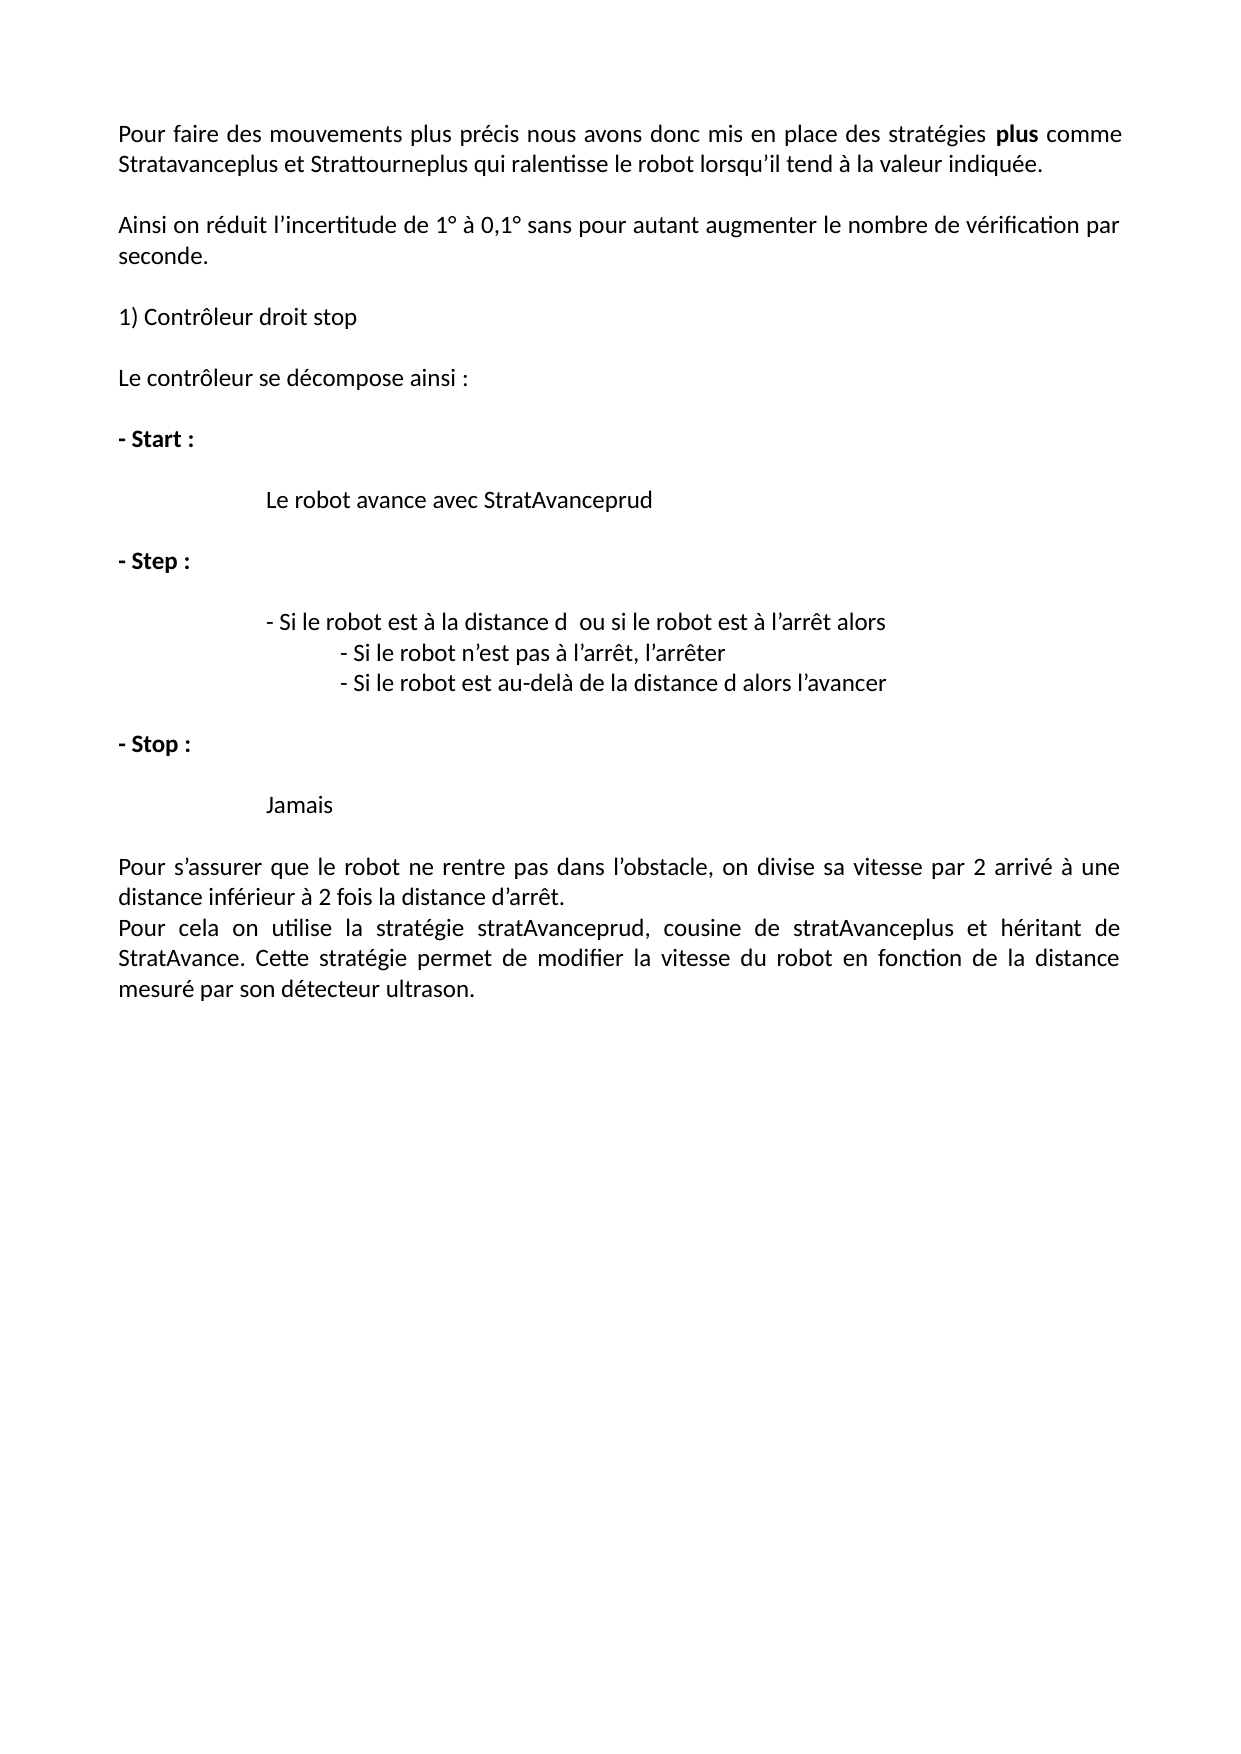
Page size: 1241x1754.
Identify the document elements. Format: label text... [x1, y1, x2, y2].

text Le contrôleur se décompose ainsi : [118, 362, 1122, 393]
text - Stop : [118, 728, 1122, 759]
text - Start : [118, 423, 1122, 454]
text - Si le robot est au-delà de la distance d alors l’avancer [118, 667, 1122, 698]
text Pour cela on utilise la stratégie stratAvanceprud, cousine de stratAvanceplus et héritant de StratAvance. Cette stratégie permet de modifier la vitesse du robot en fonction de la distance mesuré par son détecteur ultrason. [118, 912, 1122, 1003]
text Ainsi on réduit l’incertitude de 1° à 0,1° sans pour autant augmenter le nombre de vérification par seconde. [118, 210, 1122, 271]
text Jamais [118, 789, 1122, 820]
text - Si le robot n’est pas à l’arrêt, l’arrêter [118, 637, 1122, 667]
text Pour faire des mouvements plus précis nous avons donc mis en place des stratégies plus comme Stratavanceplus et Strattourneplus qui ralentisse le robot lorsqu’il tend à la valeur indiquée. [118, 118, 1122, 179]
text - Step : [118, 545, 1122, 576]
text - Si le robot est à la distance d ou si le robot est à l’arrêt alors [118, 606, 1122, 637]
text 1) Contrôleur droit stop [118, 301, 1122, 332]
text Pour s’assurer que le robot ne rentre pas dans l’obstacle, on divise sa vitesse par 2 arrivé à une distance inférieur à 2 fois la distance d’arrêt. [118, 851, 1122, 912]
text Le robot avance avec StratAvanceprud [118, 484, 1122, 515]
